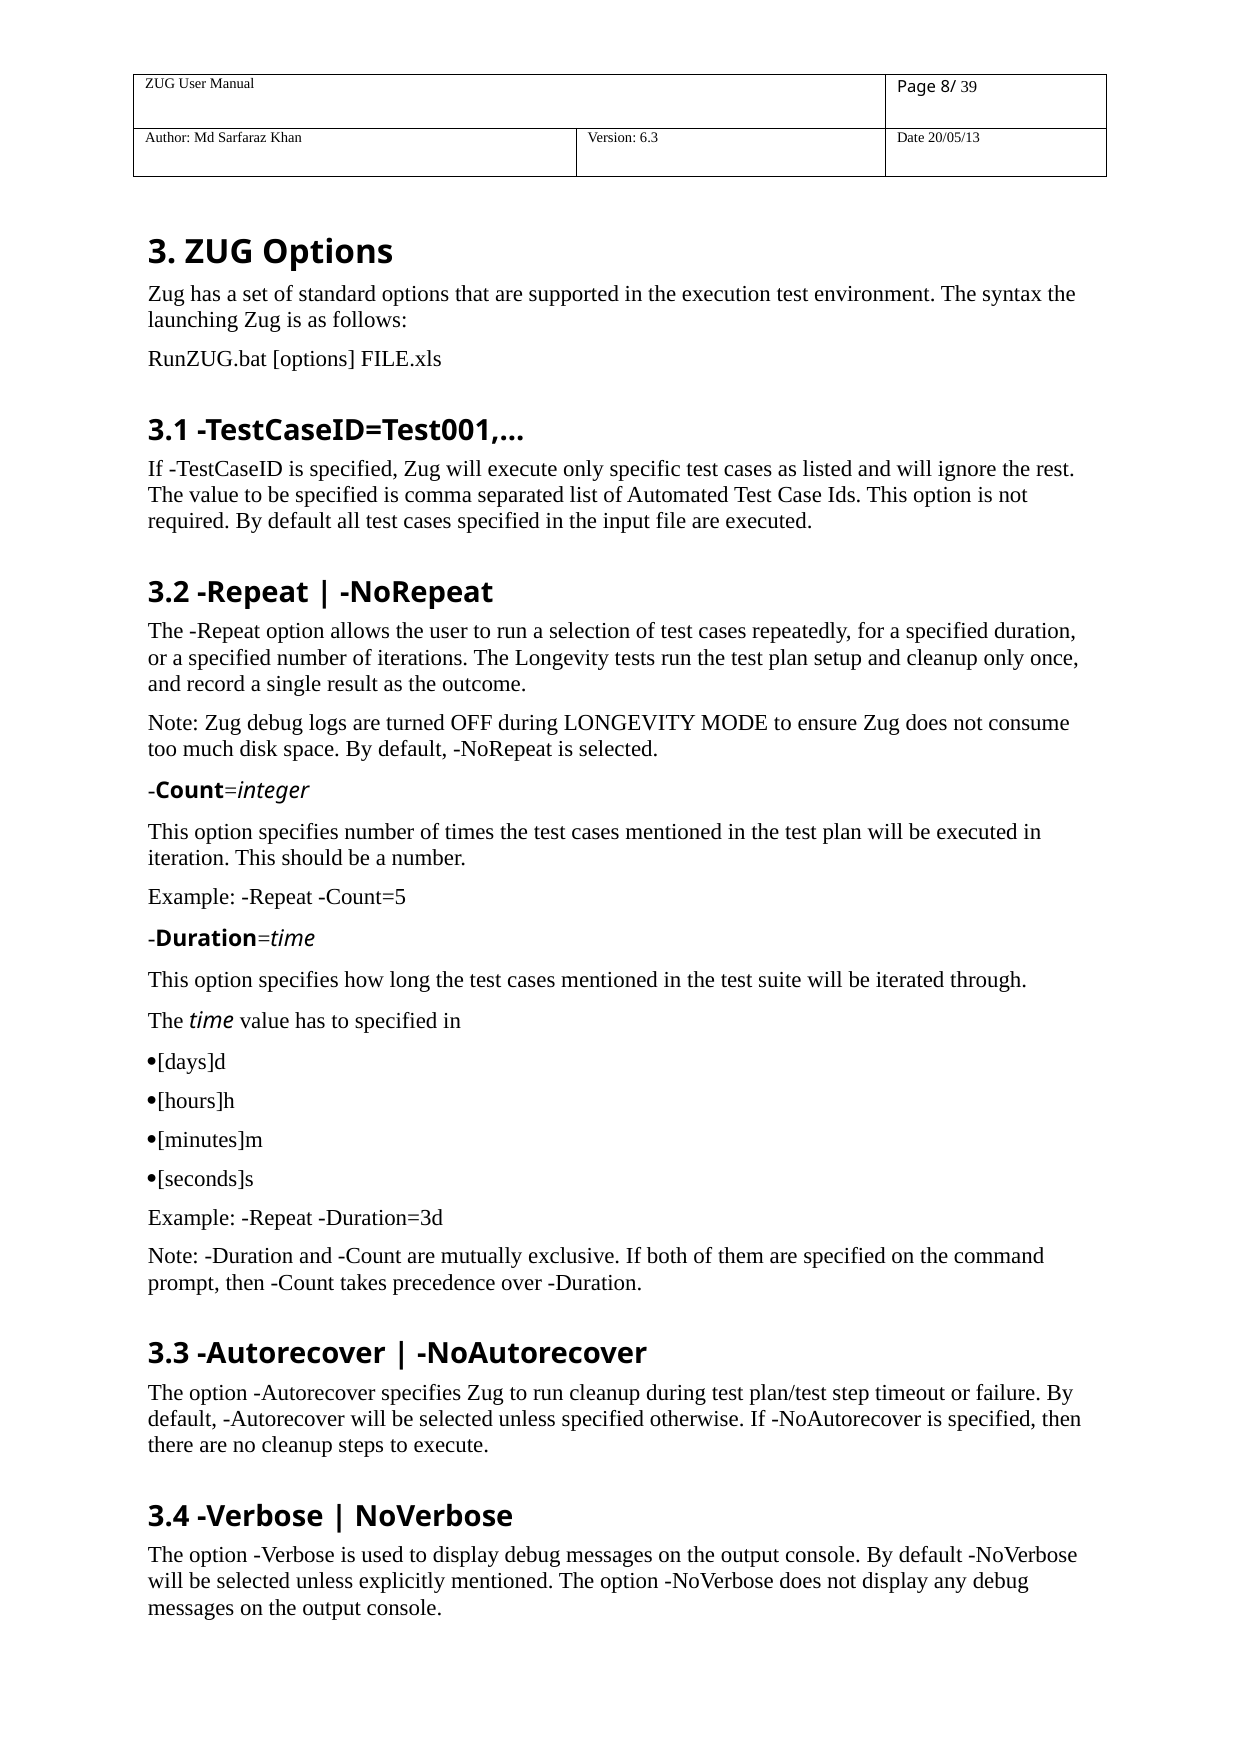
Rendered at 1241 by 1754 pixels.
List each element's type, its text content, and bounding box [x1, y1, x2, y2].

text -Count=integer [148, 774, 1092, 805]
text This option specifies how long the test cases mentioned in the test suite will be iterated through. [148, 966, 1092, 992]
text This option specifies number of times the test cases mentioned in the test plan will be executed in iteration. This should be a number. [148, 818, 1092, 871]
text RunZUG.bat [options] FILE.xls [148, 345, 1092, 371]
list [days]d [148, 1048, 1092, 1074]
text The option -Autorecover specifies Zug to run cleanup during test plan/test step timeout or failure. By default, -Autorecover will be selected unless specified otherwise. If -NoAutorecover is specified, then there are no cleanup steps to execute. [148, 1379, 1092, 1458]
text The -Repeat option allows the user to run a selection of test cases repeatedly, for a specified duration, or a specified number of iterations. The Longevity tests run the test plan setup and cleanup only once, and record a single result as the outcome. [148, 617, 1092, 696]
subtitle 3.1 -TestCaseID=Test001,... [148, 409, 1092, 448]
text Example: -Repeat -Duration=3d [148, 1204, 1092, 1230]
list [minutes]m [148, 1126, 1092, 1152]
text Note: Zug debug logs are turned OFF during LONGEVITY MODE to ensure Zug does not consume too much disk space. By default, -NoRepeat is selected. [148, 709, 1092, 762]
subtitle 3.4 -Verbose | NoVerbose [148, 1495, 1092, 1535]
subtitle 3.3 -Autorecover | -NoAutorecover [148, 1333, 1092, 1372]
text -Duration=time [148, 922, 1092, 953]
text If -TestCaseID is specified, Zug will execute only specific test cases as listed and will ignore the rest. The value to be specified is comma separated list of Automated Test Case Ids. This option is not required. By default all test cases specified in the input file are executed. [148, 455, 1092, 534]
list [hours]h [148, 1087, 1092, 1113]
list [seconds]s [148, 1165, 1092, 1191]
text Example: -Repeat -Count=5 [148, 883, 1092, 909]
text Note: -Duration and -Count are mutually exclusive. If both of them are specified on the command prompt, then -Count takes precedence over -Duration. [148, 1242, 1092, 1295]
text Zug has a set of standard options that are supported in the execution test environment. The syntax the launching Zug is as follows: [148, 280, 1092, 332]
text The option -Verbose is used to display debug messages on the output console. By default -NoVerbose will be selected unless explicitly mentioned. The option -NoVerbose does not display any debug messages on the output console. [148, 1541, 1092, 1620]
subtitle . ZUG Options [148, 228, 1092, 273]
subtitle 3.2 -Repeat | -NoRepeat [148, 571, 1092, 611]
text The time value has to specified in [148, 1004, 1092, 1036]
